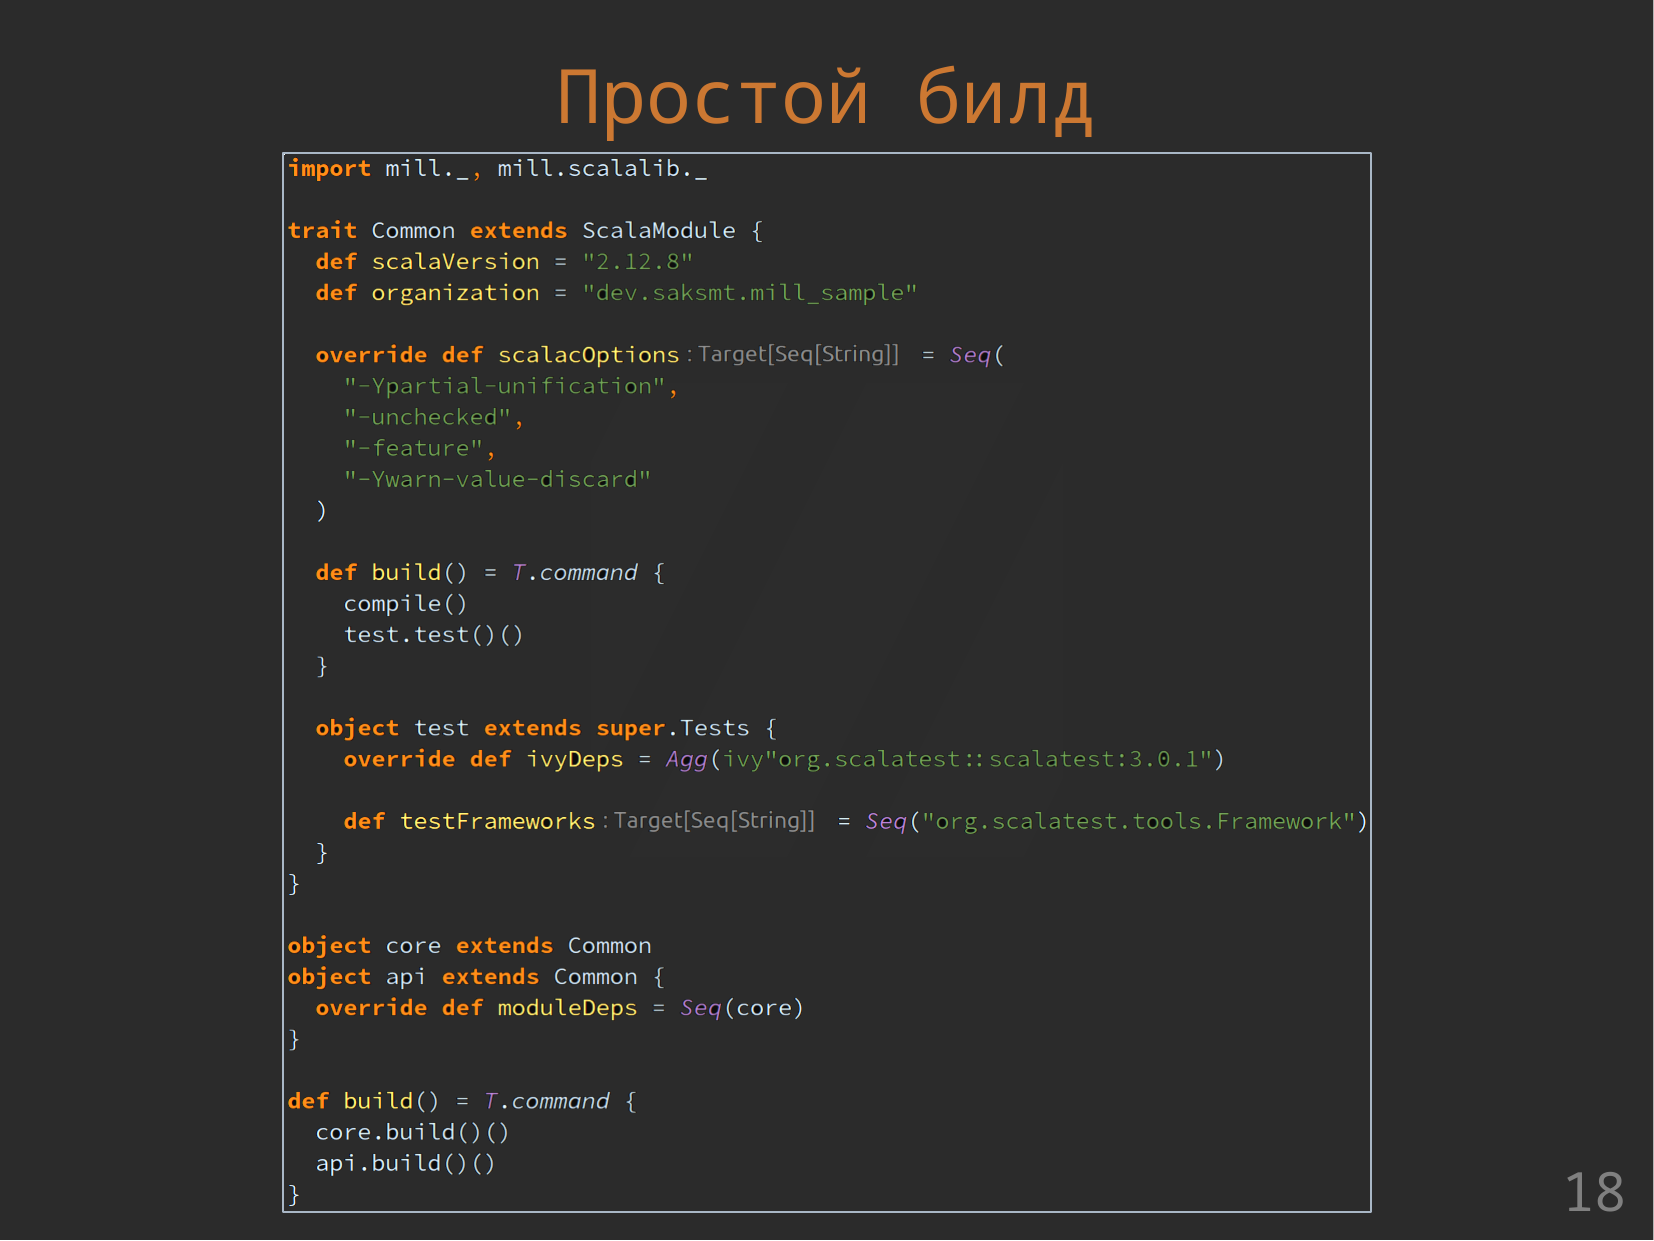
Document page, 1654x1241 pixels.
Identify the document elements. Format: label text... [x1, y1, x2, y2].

picture [284, 153, 1370, 1211]
text_box Простой билд [23, 35, 1630, 145]
text_box 18 [1287, 1145, 1642, 1229]
